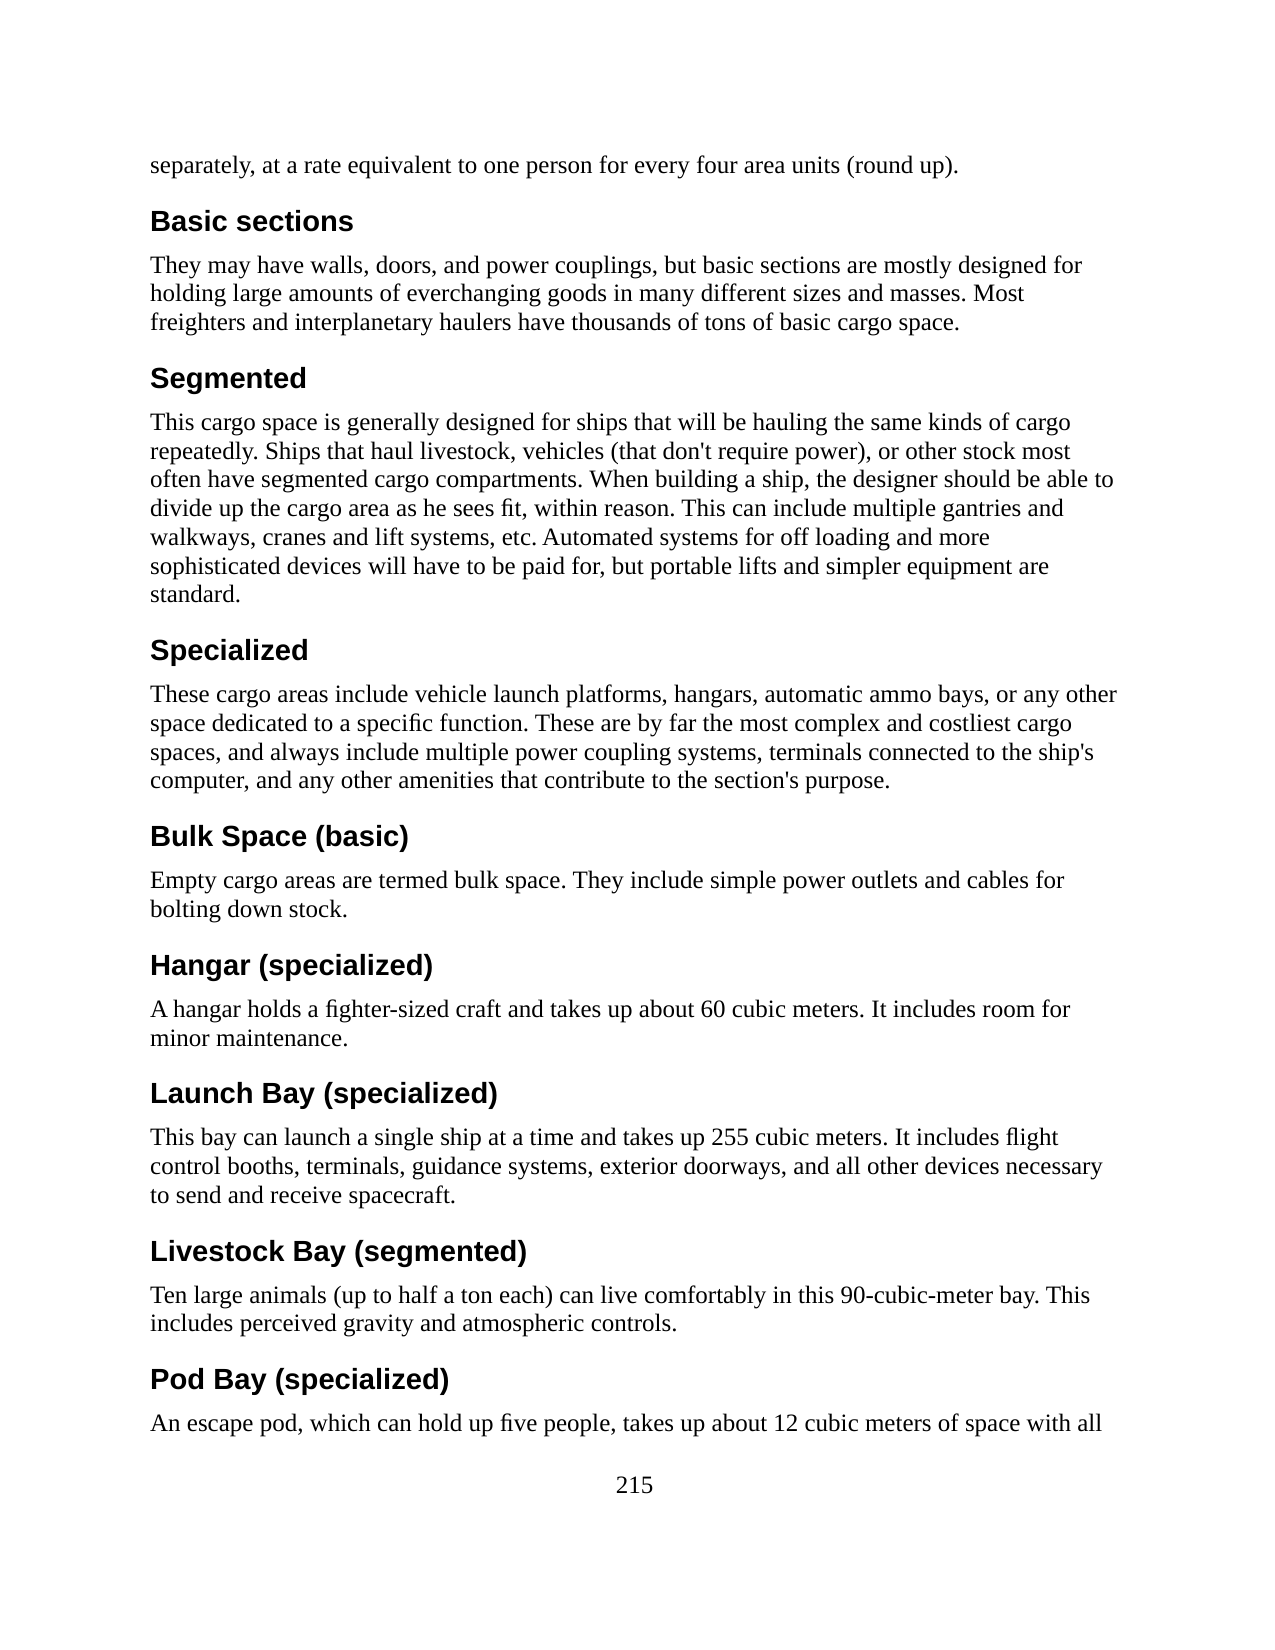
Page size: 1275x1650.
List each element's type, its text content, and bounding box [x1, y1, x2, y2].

text A hangar holds a ﬁghter-sized craft and takes up about 60 cubic meters. It includes room for minor maintenance. [150, 994, 1125, 1051]
text An escape pod, which can hold up ﬁve people, takes up about 12 cubic meters of space with all [150, 1408, 1125, 1437]
subtitle Segmented [150, 361, 1125, 394]
subtitle Basic sections [150, 204, 1125, 237]
text This bay can launch a single ship at a time and takes up 255 cubic meters. It includes ﬂight control booths, terminals, guidance systems, exterior doorways, and all other devices necessary to send and receive spacecraft. [150, 1122, 1125, 1209]
subtitle Bulk Space (basic) [150, 819, 1125, 853]
subtitle Pod Bay (specialized) [150, 1362, 1125, 1396]
text Empty cargo areas are termed bulk space. They include simple power outlets and cables for bolting down stock. [150, 865, 1125, 923]
subtitle Livestock Bay (segmented) [150, 1234, 1125, 1267]
text Ten large animals (up to half a ton each) can live comfortably in this 90-cubic-meter bay. This includes perceived gravity and atmospheric controls. [150, 1280, 1125, 1337]
text This cargo space is generally designed for ships that will be hauling the same kinds of cargo repeatedly. Ships that haul livestock, vehicles (that don't require power), or other stock most often have segmented cargo compartments. When building a ship, the designer should be able to divide up the cargo area as he sees ﬁt, within reason. This can include multiple gantries and walkways, cranes and lift systems, etc. Automated systems for off loading and more sophisticated devices will have to be paid for, but portable lifts and simpler equipment are standard. [150, 407, 1125, 608]
subtitle Specialized [150, 633, 1125, 667]
text They may have walls, doors, and power couplings, but basic sections are mostly designed for holding large amounts of everchanging goods in many different sizes and masses. Most freighters and interplanetary haulers have thousands of tons of basic cargo space. [150, 250, 1125, 336]
text These cargo areas include vehicle launch platforms, hangars, automatic ammo bays, or any other space dedicated to a speciﬁc function. These are by far the most complex and costliest cargo spaces, and always include multiple power coupling systems, terminals connected to the ship's computer, and any other amenities that contribute to the section's purpose. [150, 679, 1125, 794]
subtitle Launch Bay (specialized) [150, 1076, 1125, 1110]
text separately, at a rate equivalent to one person for every four area units (round up). [150, 150, 1125, 179]
subtitle Hangar (specialized) [150, 948, 1125, 981]
